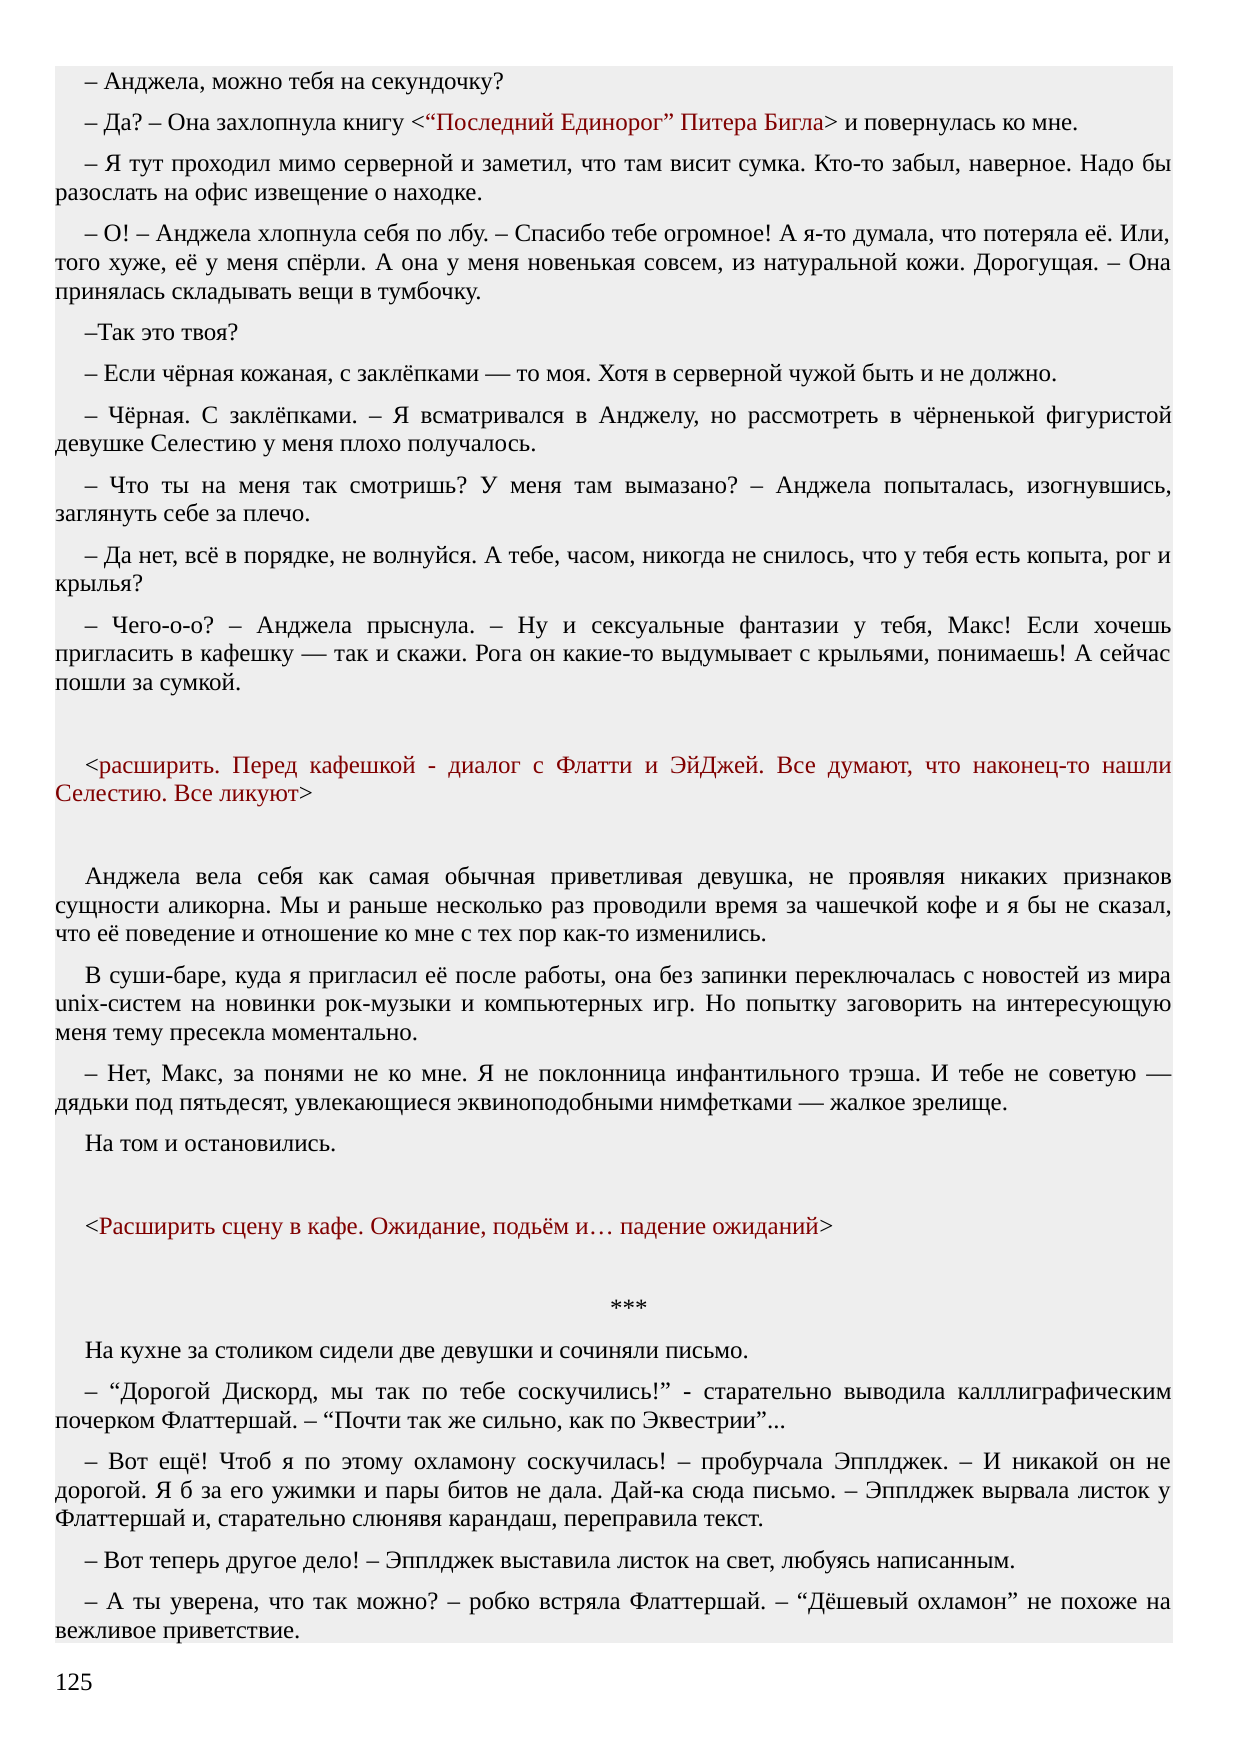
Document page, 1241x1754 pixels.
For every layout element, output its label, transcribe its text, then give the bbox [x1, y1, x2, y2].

text – “Дорогой Дискорд, мы так по тебе соскучились!” - старательно выводила калллиграфическим почерком Флаттершай. – “Почти так же сильно, как по Эквестрии”... [55, 1376, 1173, 1433]
text <расширить. Перед кафешкой - диалог с Флатти и ЭйДжей. Все думают, что наконец-то нашли Селестию. Все ликуют> [55, 750, 1173, 807]
text – А ты уверена, что так можно? – робко встряла Флаттершай. – “Дёшевый охламон” не похоже на вежливое приветствие. [55, 1586, 1173, 1643]
text – Чего-о-о? – Анджела прыснула. – Ну и сексуальные фантазии у тебя, Макс! Если хочешь пригласить в кафешку — так и скажи. Рога он какие-то выдумывает с крыльями, понимаешь! А сейчас пошли за сумкой. [55, 610, 1173, 696]
text – О! – Анджела хлопнула себя по лбу. – Спасибо тебе огромное! А я-то думала, что потеряла её. Или, того хуже, её у меня спёрли. А она у меня новенькая совсем, из натуральной кожи. Дорогущая. – Она принялась складывать вещи в тумбочку. [55, 218, 1173, 305]
text Анджела вела себя как самая обычная приветливая девушка, не проявляя никаких признаков сущности аликорна. Мы и раньше несколько раз проводили время за чашечкой кофе и я бы не сказал, что её поведение и отношение ко мне с тех пор как-то изменились. [55, 861, 1173, 947]
text *** [55, 1293, 1173, 1322]
text На кухне за столиком сидели две девушки и сочиняли письмо. [55, 1335, 1173, 1363]
text – Да нет, всё в порядке, не волнуйся. А тебе, часом, никогда не снилось, что у тебя есть копыта, рог и крылья? [55, 540, 1173, 597]
text – Вот ещё! Чтоб я по этому охламону соскучилась! – пробурчала Эпплджек. – И никакой он не дорогой. Я б за его ужимки и пары битов не дала. Дай-ка сюда письмо. – Эпплджек вырвала листок у Флаттершай и, старательно слюнявя карандаш, переправила текст. [55, 1446, 1173, 1532]
text – Анджела, можно тебя на секундочку? [55, 66, 1173, 95]
text – Я тут проходил мимо серверной и заметил, что там висит сумка. Кто-то забыл, наверное. Надо бы разослать на офис извещение о находке. [55, 148, 1173, 206]
text <Расширить сцену в кафе. Ожидание, подьём и… падение ожиданий> [55, 1211, 1173, 1240]
text На том и остановились. [55, 1128, 1173, 1157]
text – Вот теперь другое дело! – Эпплджек выставила листок на свет, любуясь написанным. [55, 1545, 1173, 1573]
text –Так это твоя? [55, 317, 1173, 346]
text – Чёрная. С заклёпками. – Я всматривался в Анджелу, но рассмотреть в чёрненькой фигуристой девушке Селестию у меня плохо получалось. [55, 400, 1173, 457]
text В суши-баре, куда я пригласил её после работы, она без запинки переключалась с новостей из мира unix-систем на новинки рок-музыки и компьютерных игр. Но попытку заговорить на интересующую меня тему пресекла моментально. [55, 960, 1173, 1046]
text – Да? – Она захлопнула книгу <“Последний Единорог” Питера Бигла> и повернулась ко мне. [55, 107, 1173, 136]
text – Нет, Макс, за понями не ко мне. Я не поклонница инфантильного трэша. И тебе не советую — дядьки под пятьдесят, увлекающиеся эквиноподобными нимфетками — жалкое зрелище. [55, 1058, 1173, 1116]
text – Что ты на меня так смотришь? У меня там вымазано? – Анджела попыталась, изогнувшись, заглянуть себе за плечо. [55, 470, 1173, 527]
text – Если чёрная кожаная, с заклёпками — то моя. Хотя в серверной чужой быть и не должно. [55, 358, 1173, 387]
